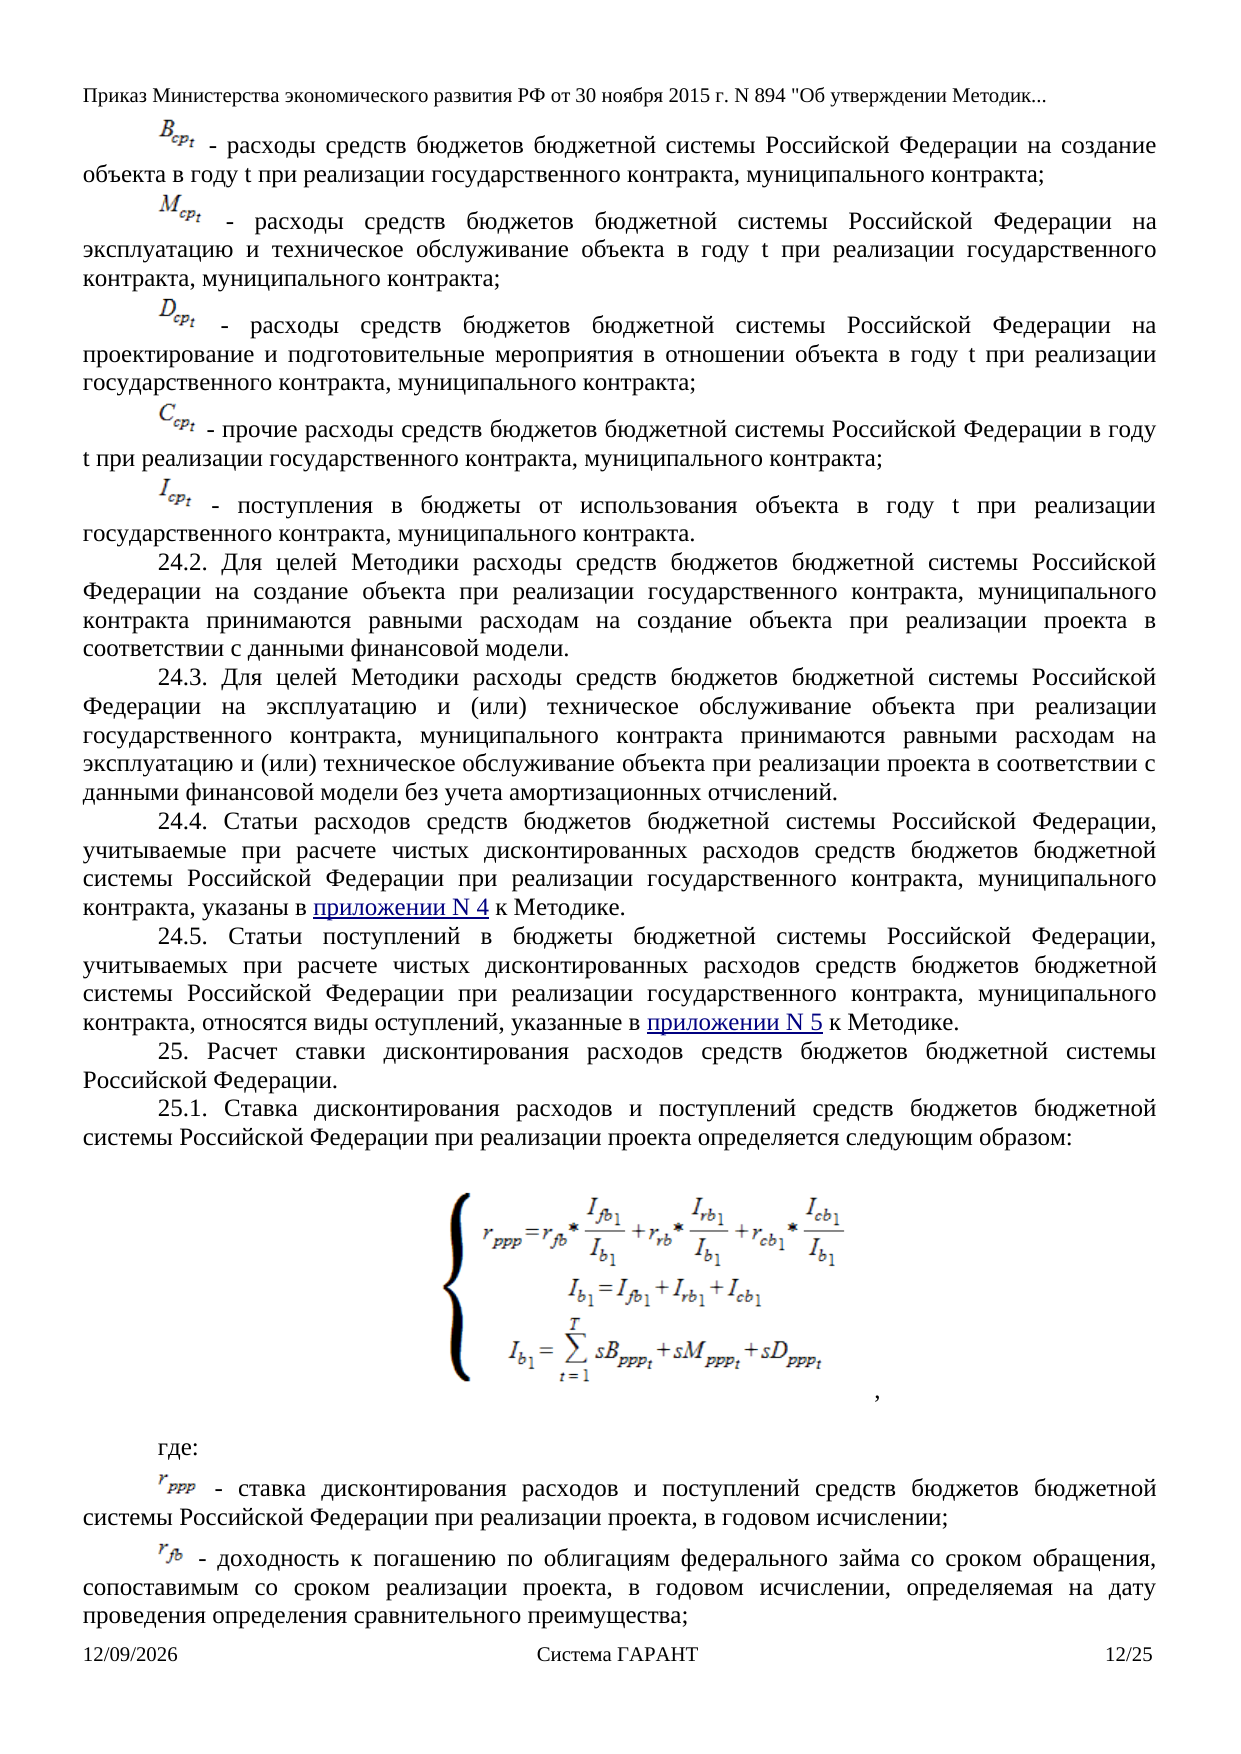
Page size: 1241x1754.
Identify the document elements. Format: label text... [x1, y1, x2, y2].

text 25.1. Ставка дисконтирования расходов и поступлений средств бюджетов бюджетной системы Российской Федерации при реализации проекта определяется следующим образом: [83, 1093, 1157, 1151]
picture [157, 187, 205, 229]
text - доходность к погашению по облигациям федерального займа со сроком обращения, сопоставимым со сроком реализации проекта, в годовом исчислении, определяемая на дату проведения определения сравнительного преимущества; [83, 1531, 1157, 1629]
text - расходы средств бюджетов бюджетной системы Российской Федерации на эксплуатацию и техническое обслуживание объекта в году t при реализации государственного контракта, муниципального контракта; [83, 188, 1157, 292]
text , [83, 1180, 1157, 1404]
picture [157, 1530, 188, 1567]
text 24.3. Для целей Методики расходы средств бюджетов бюджетной системы Российской Федерации на эксплуатацию и (или) техническое обслуживание объекта при реализации государственного контракта, муниципального контракта принимаются равными расходам на эксплуатацию и (или) техническое обслуживание объекта при реализации проекта в соответствии с данными финансовой модели без учета амортизационных отчислений. [83, 662, 1157, 806]
text 25. Расчет ставки дисконтирования расходов средств бюджетов бюджетной системы Российской Федерации. [83, 1036, 1157, 1093]
picture [430, 1179, 868, 1399]
picture [157, 291, 199, 334]
text - прочие расходы средств бюджетов бюджетной системы Российской Федерации в году t при реализации государственного контракта, муниципального контракта; [83, 396, 1157, 472]
picture [157, 471, 194, 513]
picture [157, 1461, 199, 1497]
text - ставка дисконтирования расходов и поступлений средств бюджетов бюджетной системы Российской Федерации при реализации проекта, в годовом исчислении; [83, 1461, 1157, 1531]
picture [157, 396, 199, 438]
text 24.5. Статьи поступлений в бюджеты бюджетной системы Российской Федерации, учитываемых при расчете чистых дисконтированных расходов средств бюджетов бюджетной системы Российской Федерации при реализации государственного контракта, муниципального контракта, относятся виды оступлений, указанные в приложении N 5 к Методике. [83, 921, 1157, 1036]
text где: [83, 1432, 1157, 1461]
text - расходы средств бюджетов бюджетной системы Российской Федерации на проектирование и подготовительные мероприятия в отношении объекта в году t при реализации государственного контракта, муниципального контракта; [83, 292, 1157, 396]
text 24.4. Статьи расходов средств бюджетов бюджетной системы Российской Федерации, учитываемые при расчете чистых дисконтированных расходов средств бюджетов бюджетной системы Российской Федерации при реализации государственного контракта, муниципального контракта, указаны в приложении N 4 к Методике. [83, 806, 1157, 921]
text 24.2. Для целей Методики расходы средств бюджетов бюджетной системы Российской Федерации на создание объекта при реализации государственного контракта, муниципального контракта принимаются равными расходам на создание объекта при реализации проекта в соответствии с данными финансовой модели. [83, 547, 1157, 662]
text - поступления в бюджеты от использования объекта в году t при реализации государственного контракта, муниципального контракта. [83, 472, 1157, 547]
picture [157, 112, 199, 154]
text - расходы средств бюджетов бюджетной системы Российской Федерации на создание объекта в году t при реализации государственного контракта, муниципального контракта; [83, 112, 1157, 188]
